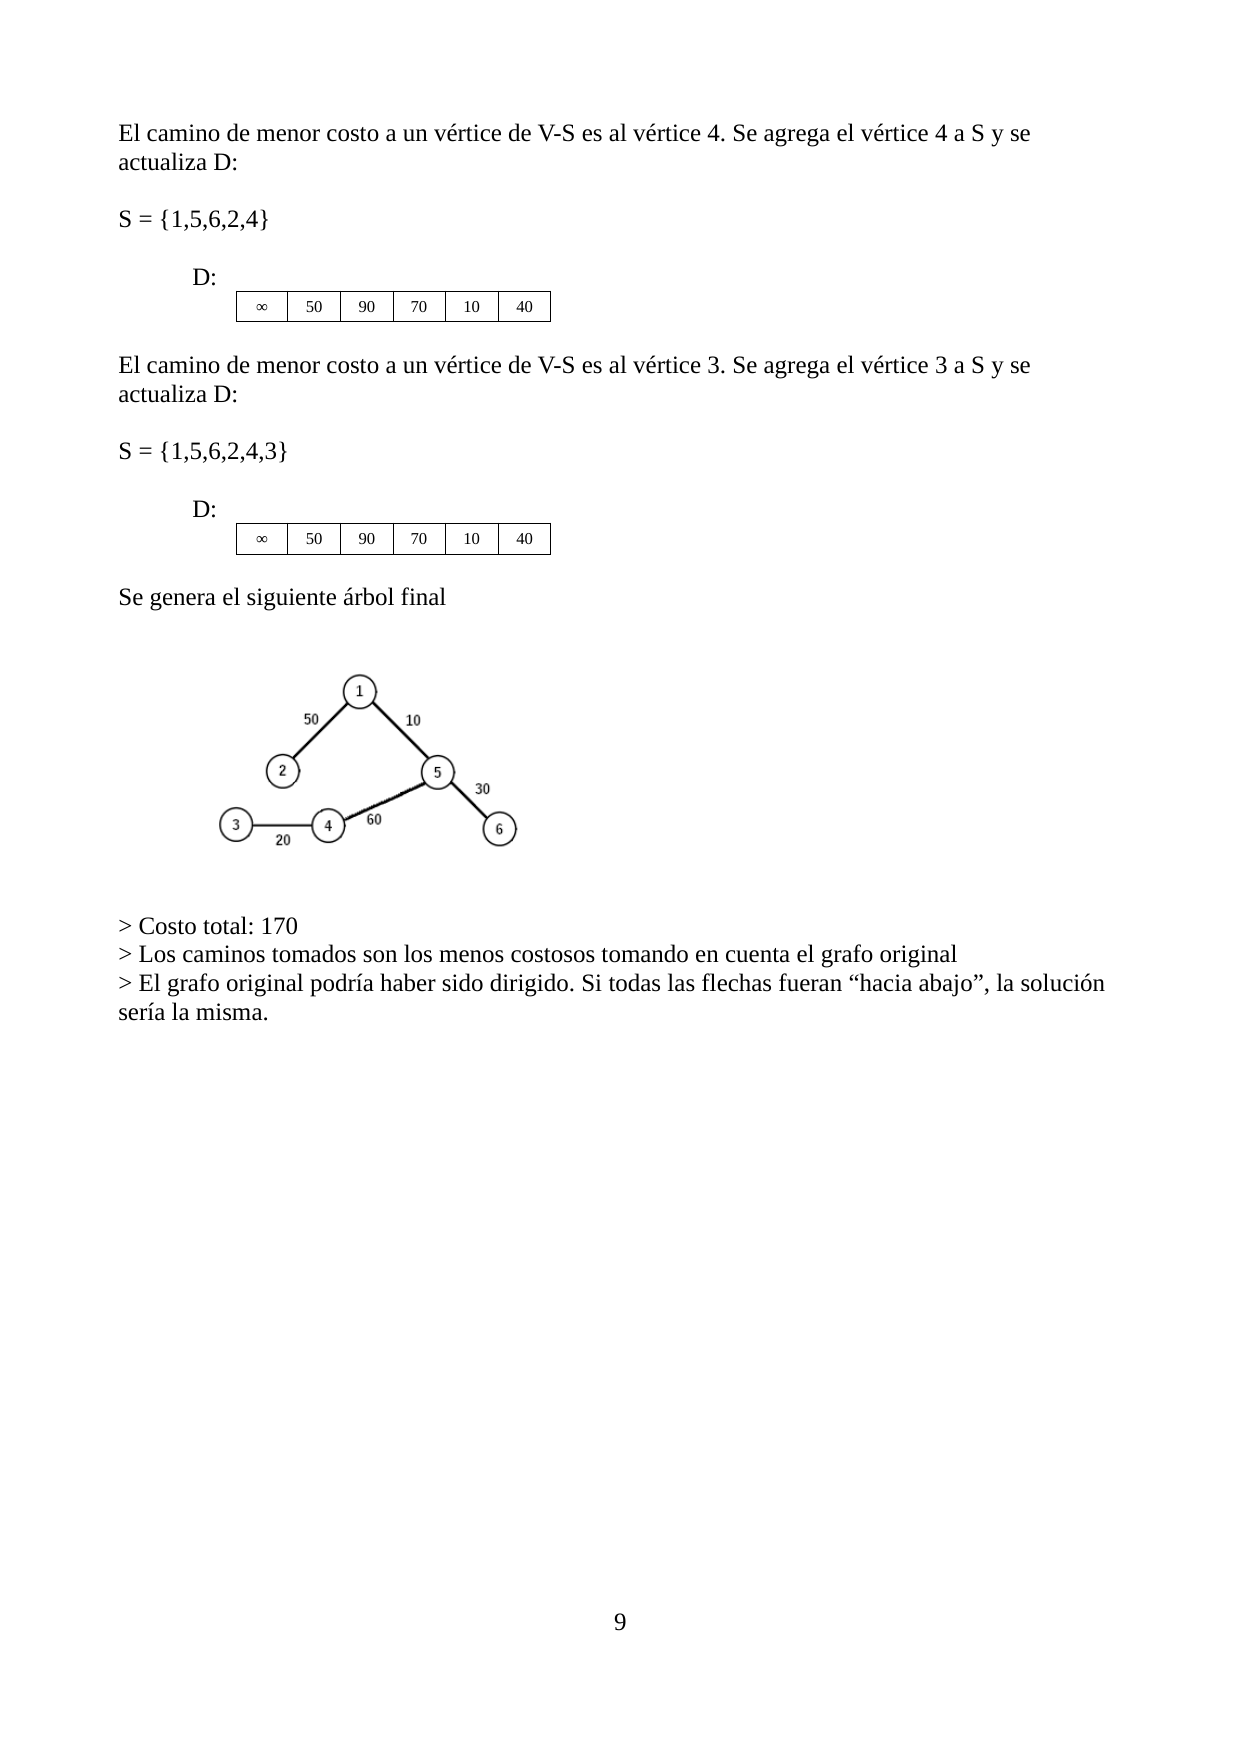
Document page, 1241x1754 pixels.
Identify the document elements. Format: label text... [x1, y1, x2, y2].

text Se genera el siguiente árbol final [118, 582, 1122, 611]
text D: [118, 262, 1122, 291]
text > El grafo original podría haber sido dirigido. Si todas las flechas fueran “hacia abajo”, la solución sería la misma. [118, 968, 1122, 1026]
table_header 70 [394, 292, 445, 321]
table_header 40 [499, 292, 550, 321]
text El camino de menor costo a un vértice de V-S es al vértice 3. Se agrega el vértice 3 a S y se actualiza D: [118, 350, 1122, 408]
table_header 40 [499, 524, 550, 553]
table_header ∞ [237, 524, 287, 553]
text > Costo total: 170 [118, 911, 1122, 939]
picture [216, 668, 526, 854]
text S = {1,5,6,2,4} [118, 204, 1122, 233]
text > Los caminos tomados son los menos costosos tomando en cuenta el grafo original [118, 939, 1122, 968]
table_header 50 [288, 524, 340, 553]
text D: [118, 494, 1122, 523]
table_header ∞ [237, 292, 287, 321]
table_header 10 [446, 292, 498, 321]
table_header 70 [394, 524, 445, 553]
text S = {1,5,6,2,4,3} [118, 436, 1122, 465]
table_header 10 [446, 524, 498, 553]
table_header 50 [288, 292, 340, 321]
text El camino de menor costo a un vértice de V-S es al vértice 4. Se agrega el vértice 4 a S y se actualiza D: [118, 118, 1122, 176]
table_header 90 [341, 524, 393, 553]
table_header 90 [341, 292, 393, 321]
